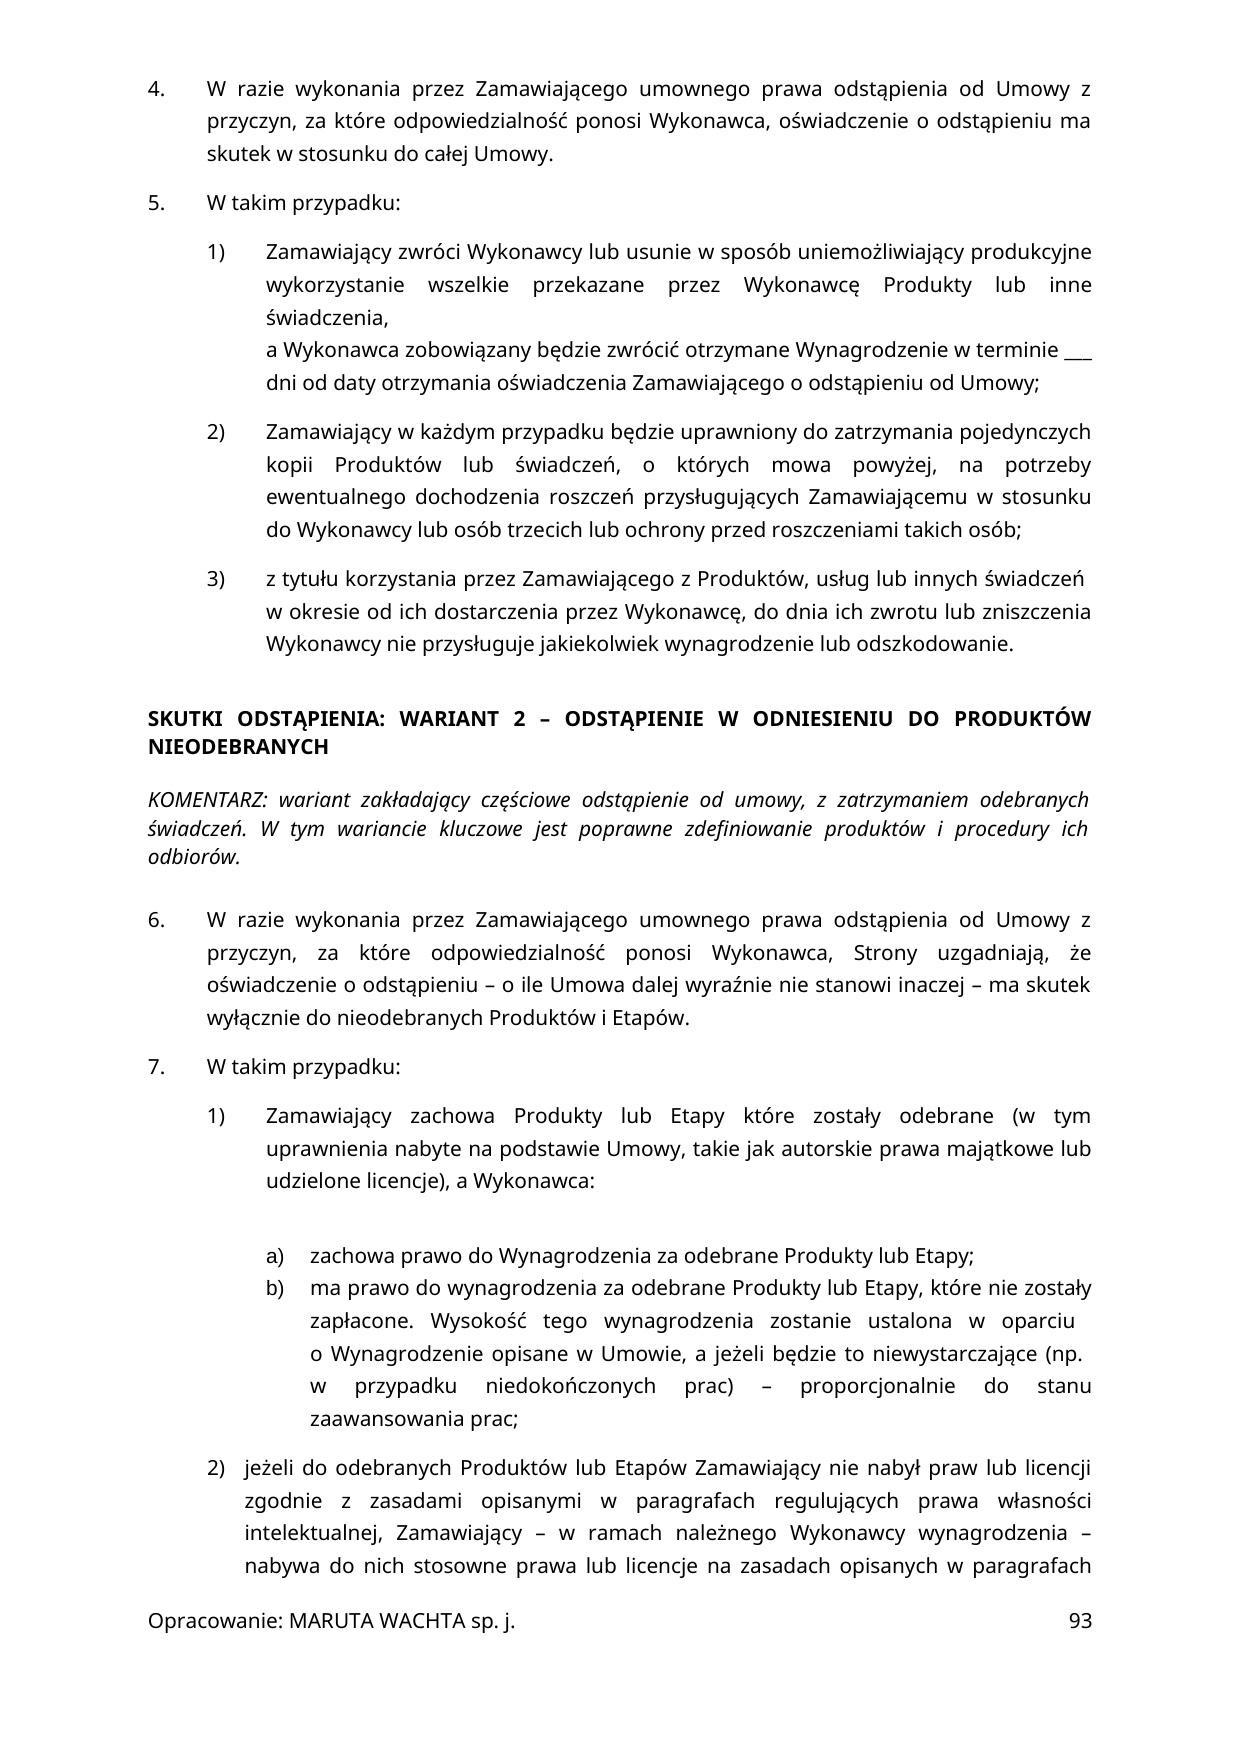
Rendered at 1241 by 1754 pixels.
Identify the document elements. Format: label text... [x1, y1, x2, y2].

text KOMENTARZ: wariant zakładający częściowe odstąpienie od umowy, z zatrzymaniem odebranych świadczeń. W tym wariancie kluczowe jest poprawne zdefiniowanie produktów i procedury ich odbiorów. [148, 786, 1093, 871]
list W razie wykonania przez Zamawiającego umownego prawa odstąpienia od Umowy z przyczyn, za które odpowiedzialność ponosi Wykonawca, oświadczenie o odstąpieniu ma skutek w stosunku do całej Umowy. [148, 74, 1093, 167]
list z tytułu korzystania przez Zamawiającego z Produktów, usług lub innych świadczeń w okresie od ich dostarczenia przez Wykonawcę, do dnia ich zwrotu lub zniszczenia Wykonawcy nie przysługuje jakiekolwiek wynagrodzenie lub odszkodowanie. [207, 564, 1093, 658]
list jeżeli do odebranych Produktów lub Etapów Zamawiający nie nabył praw lub licencji zgodnie z zasadami opisanymi w paragrafach regulujących prawa własności intelektualnej, Zamawiający – w ramach należnego Wykonawcy wynagrodzenia – nabywa do nich stosowne prawa lub licencje na zasadach opisanych w paragrafach [207, 1453, 1093, 1579]
list zachowa prawo do Wynagrodzenia za odebrane Produkty lub Etapy; [266, 1241, 1093, 1269]
list W takim przypadku: [148, 188, 1093, 217]
text SKUTKI ODSTĄPIENIA: WARIANT 2 – ODSTĄPIENIE W ODNIESIENIU DO PRODUKTÓW NIEODEBRANYCH [148, 704, 1093, 761]
list Zamawiający w każdym przypadku będzie uprawniony do zatrzymania pojedynczych kopii Produktów lub świadczeń, o których mowa powyżej, na potrzeby ewentualnego dochodzenia roszczeń przysługujących Zamawiającemu w stosunku do Wykonawcy lub osób trzecich lub ochrony przed roszczeniami takich osób; [207, 417, 1093, 543]
list ma prawo do wynagrodzenia za odebrane Produkty lub Etapy, które nie zostały zapłacone. Wysokość tego wynagrodzenia zostanie ustalona w oparciu o Wynagrodzenie opisane w Umowie, a jeżeli będzie to niewystarczające (np. w przypadku niedokończonych prac) – proporcjonalnie do stanu zaawansowania prac; [266, 1273, 1093, 1432]
list Zamawiający zwróci Wykonawcy lub usunie w sposób uniemożliwiający produkcyjne wykorzystanie wszelkie przekazane przez Wykonawcę Produkty lub inne świadczenia, a Wykonawca zobowiązany będzie zwrócić otrzymane Wynagrodzenie w terminie ___ dni od daty otrzymania oświadczenia Zamawiającego o odstąpieniu od Umowy; [207, 237, 1093, 396]
list W razie wykonania przez Zamawiającego umownego prawa odstąpienia od Umowy z przyczyn, za które odpowiedzialność ponosi Wykonawca, Strony uzgadniają, że oświadczenie o odstąpieniu – o ile Umowa dalej wyraźnie nie stanowi inaczej – ma skutek wyłącznie do nieodebranych Produktów i Etapów. [148, 905, 1093, 1031]
list W takim przypadku: [148, 1052, 1093, 1081]
list Zamawiający zachowa Produkty lub Etapy które zostały odebrane (w tym uprawnienia nabyte na podstawie Umowy, takie jak autorskie prawa majątkowe lub udzielone licencje), a Wykonawca: [207, 1101, 1093, 1195]
